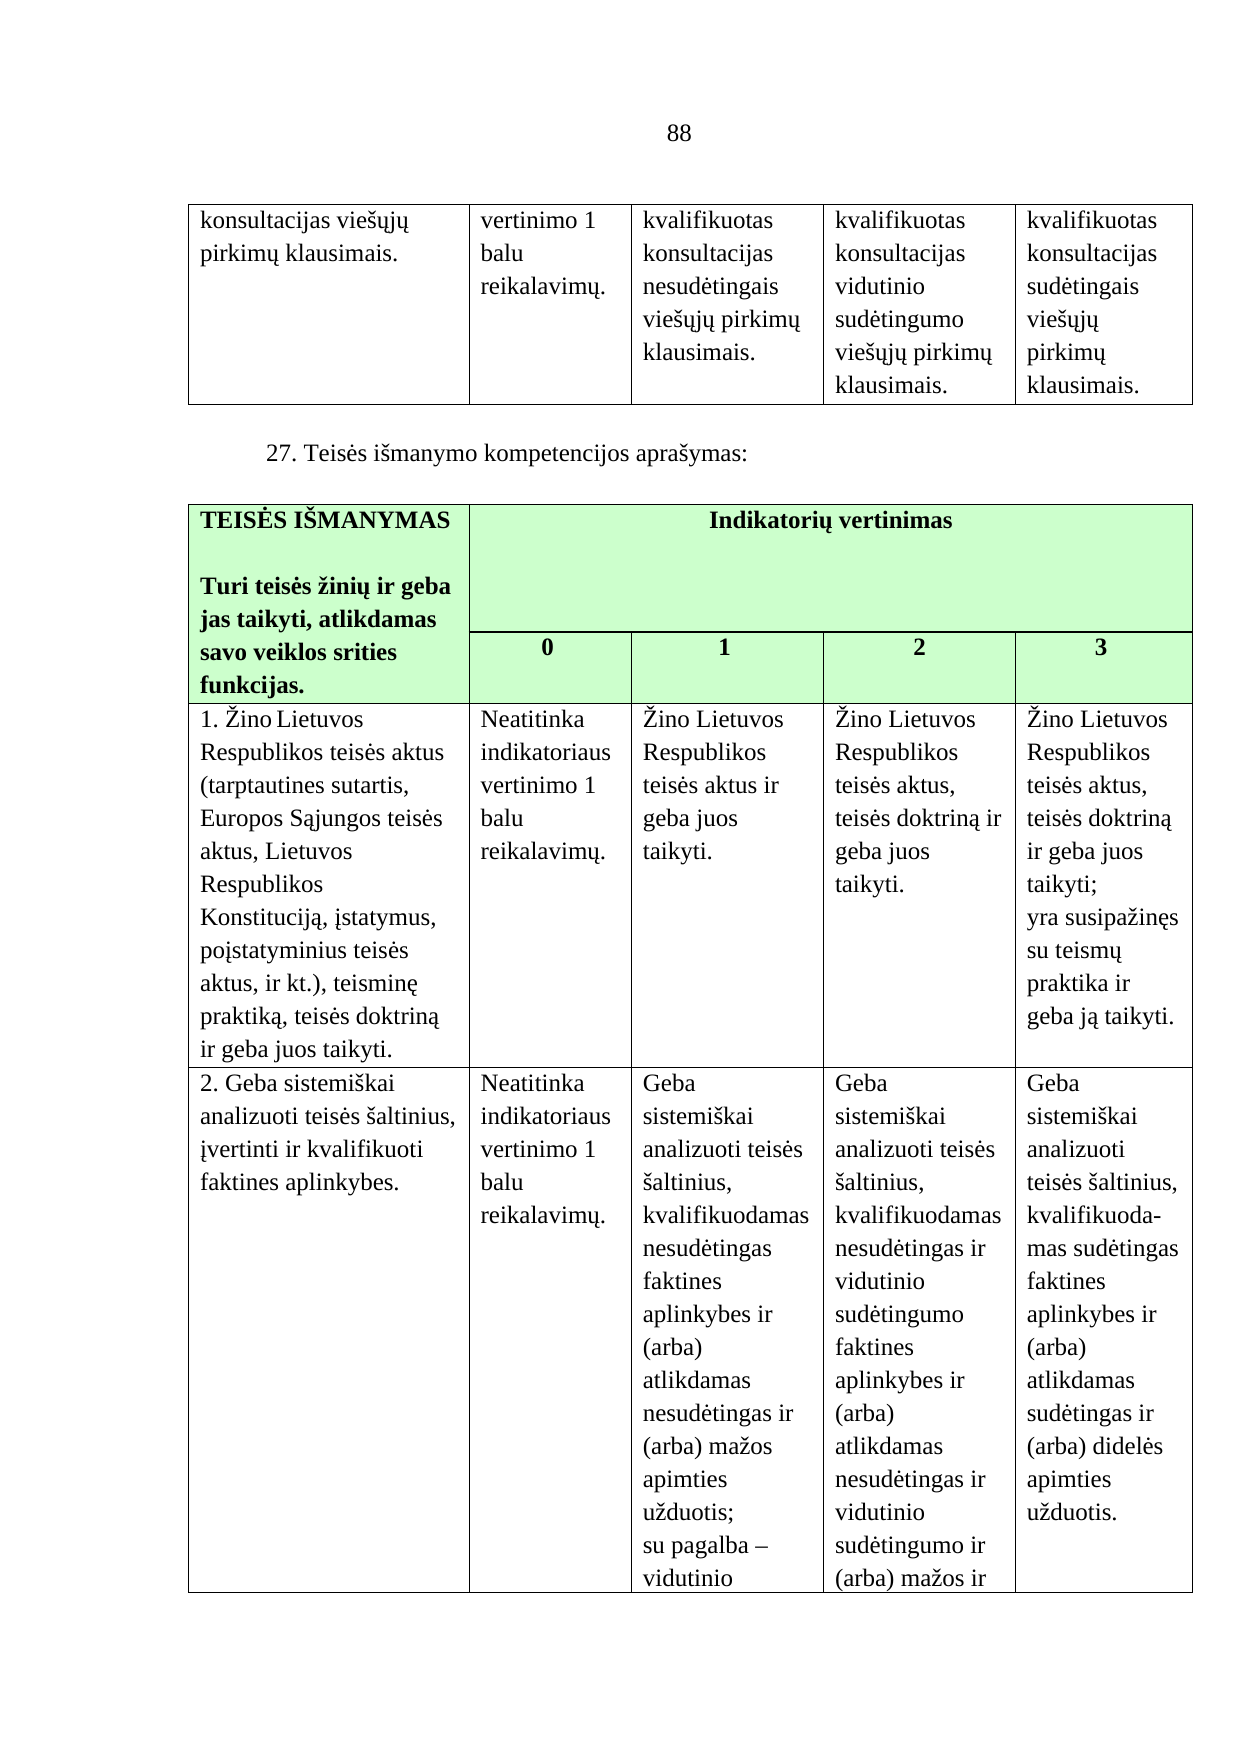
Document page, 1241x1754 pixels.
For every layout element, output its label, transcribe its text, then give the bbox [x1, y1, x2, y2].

table_cell 2 [824, 633, 1015, 703]
table_cell 1. Žino Lietuvos Respublikos teisės aktus (tarptautines sutartis, Europos Sąjungos teisės aktus, Lietuvos Respublikos Konstituciją, įstatymus, poįstatyminius teisės aktus, ir kt.), teisminę praktiką, teisės doktriną ir geba juos taikyti. [189, 704, 469, 1067]
table_cell vertinimo 1 balu reikalavimų. [470, 205, 631, 403]
table_header TEISĖS IŠMANYMAS Turi teisės žinių ir geba jas taikyti, atlikdamas savo veiklos srities funkcijas. [189, 505, 469, 703]
table_cell Geba sistemiškai analizuoti teisės šaltinius, kvalifikuodamas nesudėtingas ir vidutinio sudėtingumo faktines aplinkybes ir (arba) atlikdamas nesudėtingas ir vidutinio sudėtingumo ir (arba) mažos ir [824, 1068, 1015, 1592]
table_cell 1 [632, 633, 823, 703]
table_cell kvalifikuotas konsultacijas nesudėtingais viešųjų pirkimų klausimais. [632, 205, 823, 403]
table_cell Geba sistemiškai analizuoti teisės šaltinius, kvalifikuodamas nesudėtingas faktines aplinkybes ir (arba) atlikdamas nesudėtingas ir (arba) mažos apimties užduotis; su pagalba – vidutinio [632, 1068, 823, 1592]
table_cell kvalifikuotas konsultacijas vidutinio sudėtingumo viešųjų pirkimų klausimais. [824, 205, 1015, 403]
table_cell Neatitinka indikatoriaus vertinimo 1 balu reikalavimų. [470, 704, 631, 1067]
table_cell Žino Lietuvos Respublikos teisės aktus ir geba juos taikyti. [632, 704, 823, 1067]
table_cell 3 [1016, 633, 1192, 703]
table_cell kvalifikuotas konsultacijas sudėtingais viešųjų pirkimų klausimais. [1016, 205, 1192, 403]
table_cell konsultacijas viešųjų pirkimų klausimais. [189, 205, 469, 403]
table_cell Neatitinka indikatoriaus vertinimo 1 balu reikalavimų. [470, 1068, 631, 1592]
table_cell Geba sistemiškai analizuoti teisės šaltinius, kvalifikuoda-mas sudėtingas faktines aplinkybes ir (arba) atlikdamas sudėtingas ir (arba) didelės apimties užduotis. [1016, 1068, 1192, 1592]
table_cell Žino Lietuvos Respublikos teisės aktus, teisės doktriną ir geba juos taikyti; yra susipažinęs su teismų praktika ir geba ją taikyti. [1016, 704, 1192, 1067]
text 27. Teisės išmanymo kompetencijos aprašymas: [177, 438, 1181, 466]
table_cell 0 [470, 633, 631, 703]
table_cell 2. Geba sistemiškai analizuoti teisės šaltinius, įvertinti ir kvalifikuoti faktines aplinkybes. [189, 1068, 469, 1592]
table_header Indikatorių vertinimas [470, 505, 1192, 631]
table_cell Žino Lietuvos Respublikos teisės aktus, teisės doktriną ir geba juos taikyti. [824, 704, 1015, 1067]
